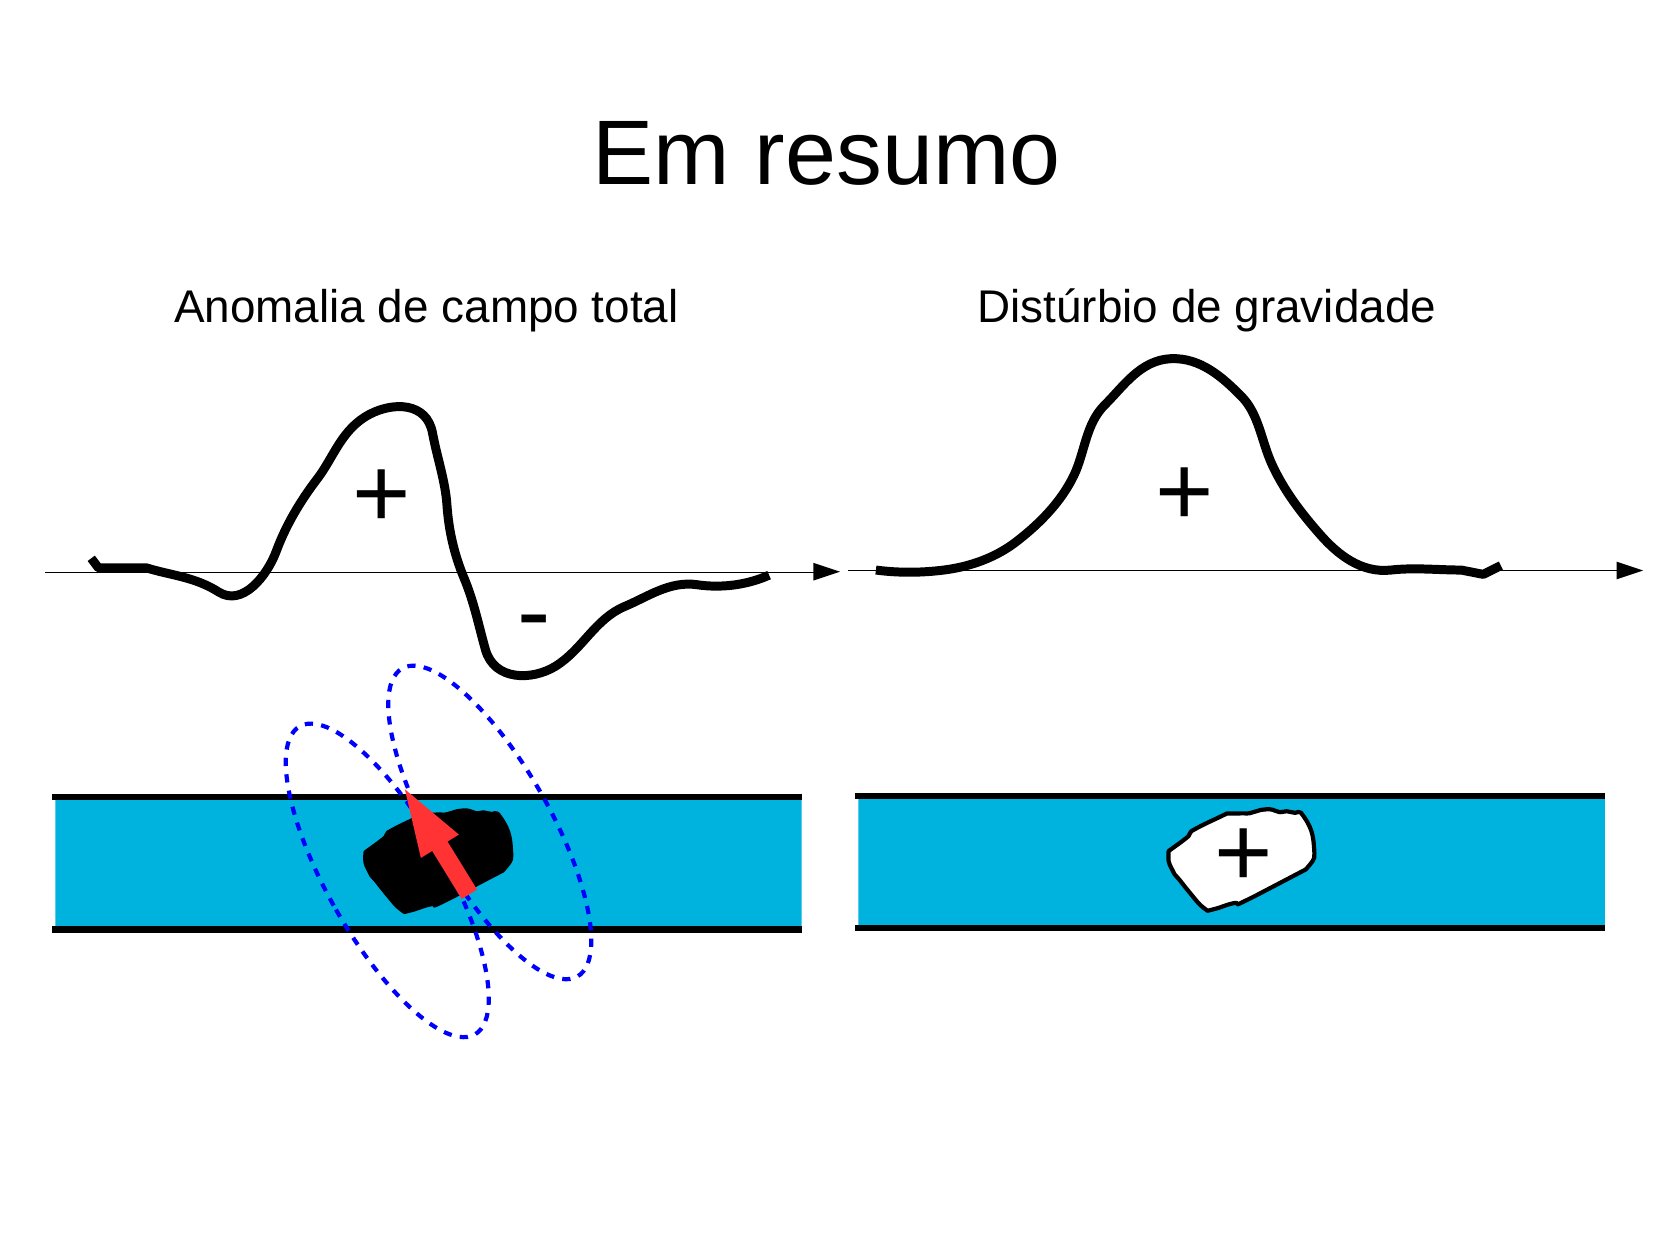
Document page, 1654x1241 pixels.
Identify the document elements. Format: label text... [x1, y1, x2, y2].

title Em resumo [82, 49, 1571, 257]
text_box [858, 799, 1605, 925]
text_box + [337, 429, 426, 557]
text_box + [1140, 427, 1229, 555]
text_box - [502, 547, 566, 671]
text_box + [1199, 788, 1288, 916]
text_box Anomalia de campo total [159, 273, 694, 340]
text_box - [551, 666, 566, 675]
text_box Distúrbio de gravidade [962, 273, 1452, 340]
text_box + [337, 429, 343, 437]
text_box [55, 800, 802, 926]
